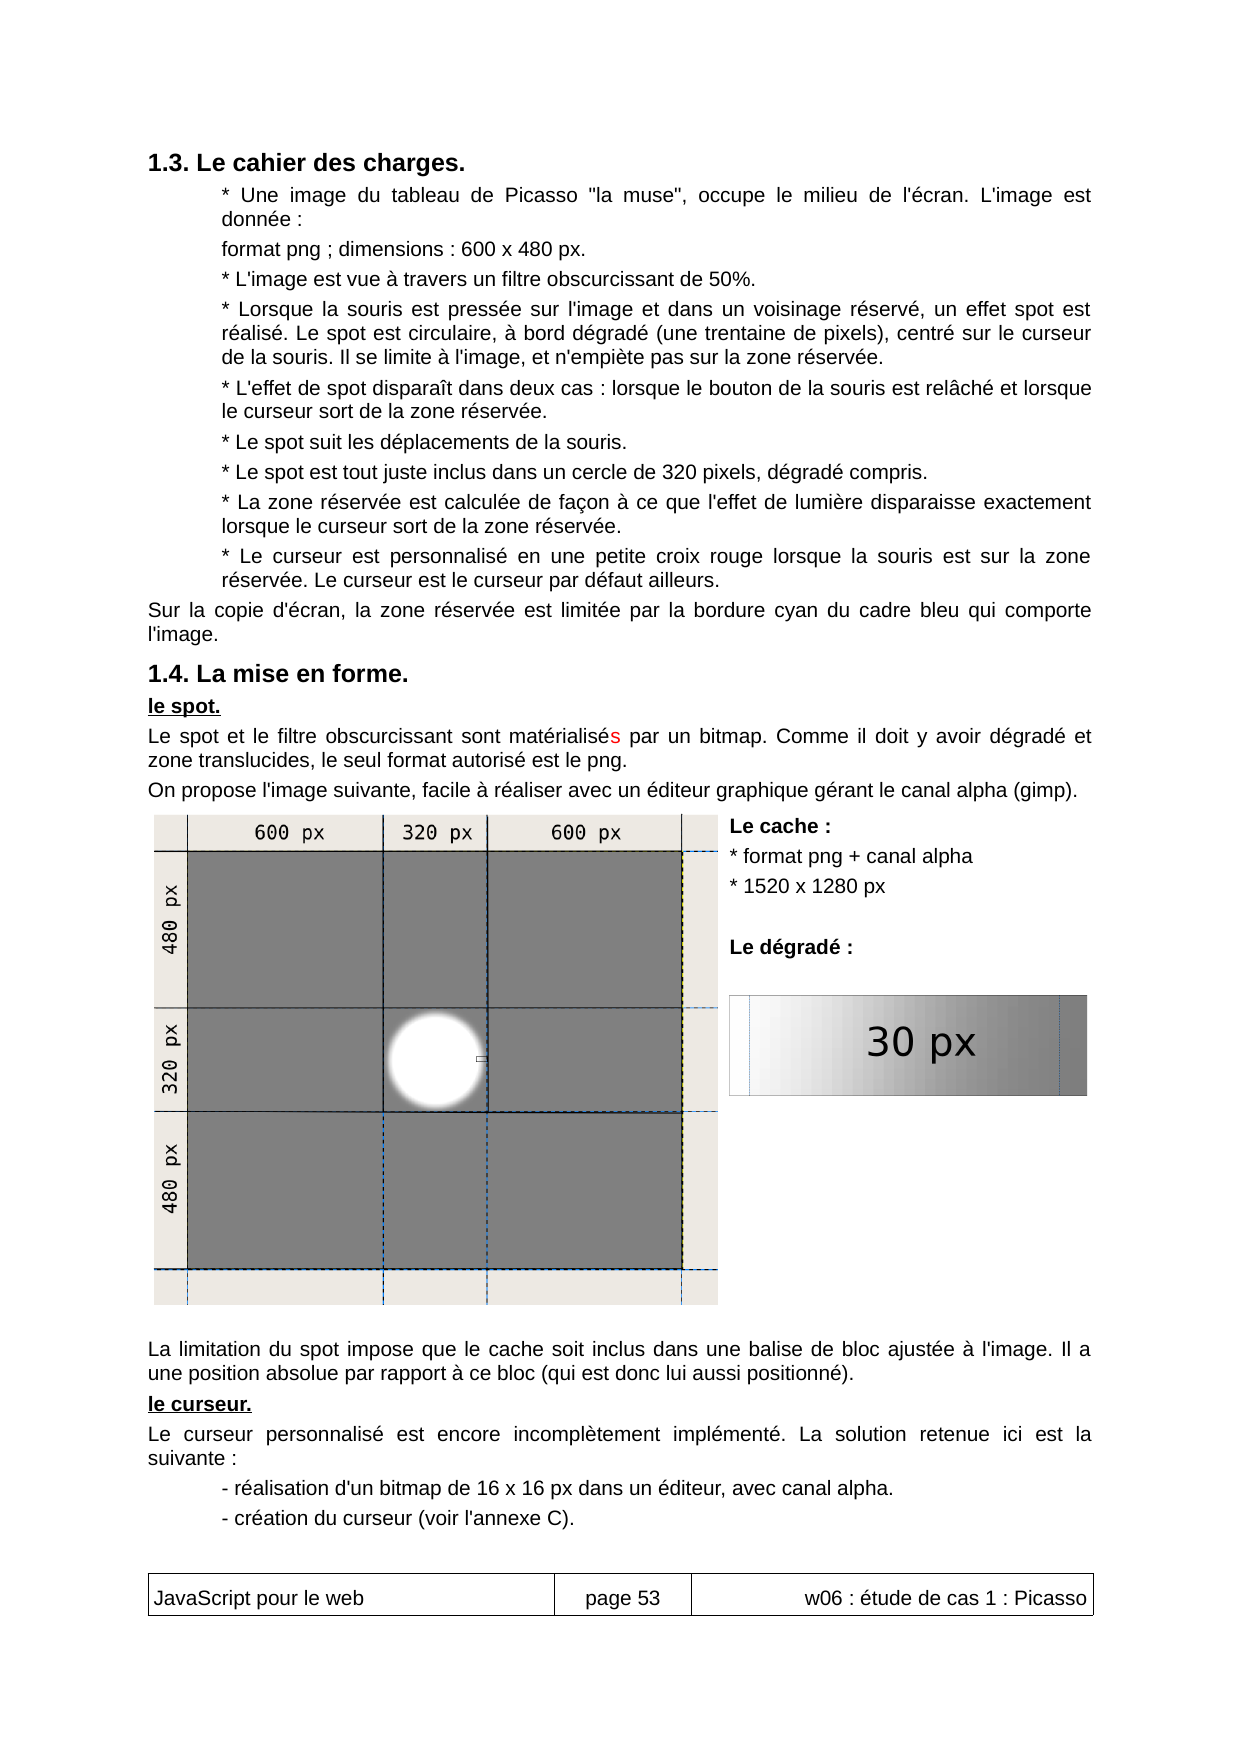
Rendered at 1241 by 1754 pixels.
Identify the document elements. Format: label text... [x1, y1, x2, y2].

text * L'image est vue à travers un filtre obscurcissant de 50%. [221, 267, 1093, 291]
subtitle 1.3. Le cahier des charges. [148, 148, 1093, 176]
subtitle 1.4. La mise en forme. [148, 659, 1093, 687]
text * La zone réservée est calculée de façon à ce que l'effet de lumière disparaisse exactement lorsque le curseur sort de la zone réservée. [221, 490, 1093, 538]
text * Le spot suit les déplacements de la souris. [221, 429, 1093, 453]
text * Le curseur est personnalisé en une petite croix rouge lorsque la souris est sur la zone réservée. Le curseur est le curseur par défaut ailleurs. [221, 544, 1093, 592]
text * L'effet de spot disparaît dans deux cas : lorsque le bouton de la souris est relâché et lorsque le curseur sort de la zone réservée. [221, 375, 1093, 423]
text Le curseur personnalisé est encore incomplètement implémenté. La solution retenue ici est la suivante : [148, 1422, 1093, 1469]
table_header [148, 802, 724, 1310]
text * Lorsque la souris est pressée sur l'image et dans un voisinage réservé, un effet spot est réalisé. Le spot est circulaire, à bord dégradé (une trentaine de pixels), centré sur le curseur de la souris. Il se limite à l'image, et n'empiète pas sur la zone réservée. [221, 297, 1093, 369]
text - réalisation d'un bitmap de 16 x 16 px dans un éditeur, avec canal alpha. [221, 1476, 1093, 1500]
text format png ; dimensions : 600 x 480 px. [221, 237, 1093, 261]
picture [153, 813, 718, 1305]
text La limitation du spot impose que le cache soit inclus dans une balise de bloc ajustée à l'image. Il a une position absolue par rapport à ce bloc (qui est donc lui aussi positionné). [148, 1337, 1093, 1385]
text le curseur. [148, 1391, 1093, 1415]
text Sur la copie d'écran, la zone réservée est limitée par la bordure cyan du cadre bleu qui comporte l'image. [148, 598, 1093, 646]
picture [729, 995, 1088, 1096]
text * Le spot est tout juste inclus dans un cercle de 320 pixels, dégradé compris. [221, 460, 1093, 484]
text On propose l'image suivante, facile à réaliser avec un éditeur graphique gérant le canal alpha (gimp). [148, 778, 1093, 802]
text - création du curseur (voir l'annexe C). [221, 1506, 1093, 1530]
text le spot. [148, 694, 1093, 718]
text * Une image du tableau de Picasso "la muse", occupe le milieu de l'écran. L'image est donnée : [221, 183, 1093, 231]
text Le spot et le filtre obscurcissant sont matérialisés par un bitmap. Comme il doit y avoir dégradé et zone translucides, le seul format autorisé est le png. [148, 724, 1093, 772]
table_header Le cache : * format png + canal alpha * 1520 x 1280 px Le dégradé : [724, 802, 1093, 1310]
